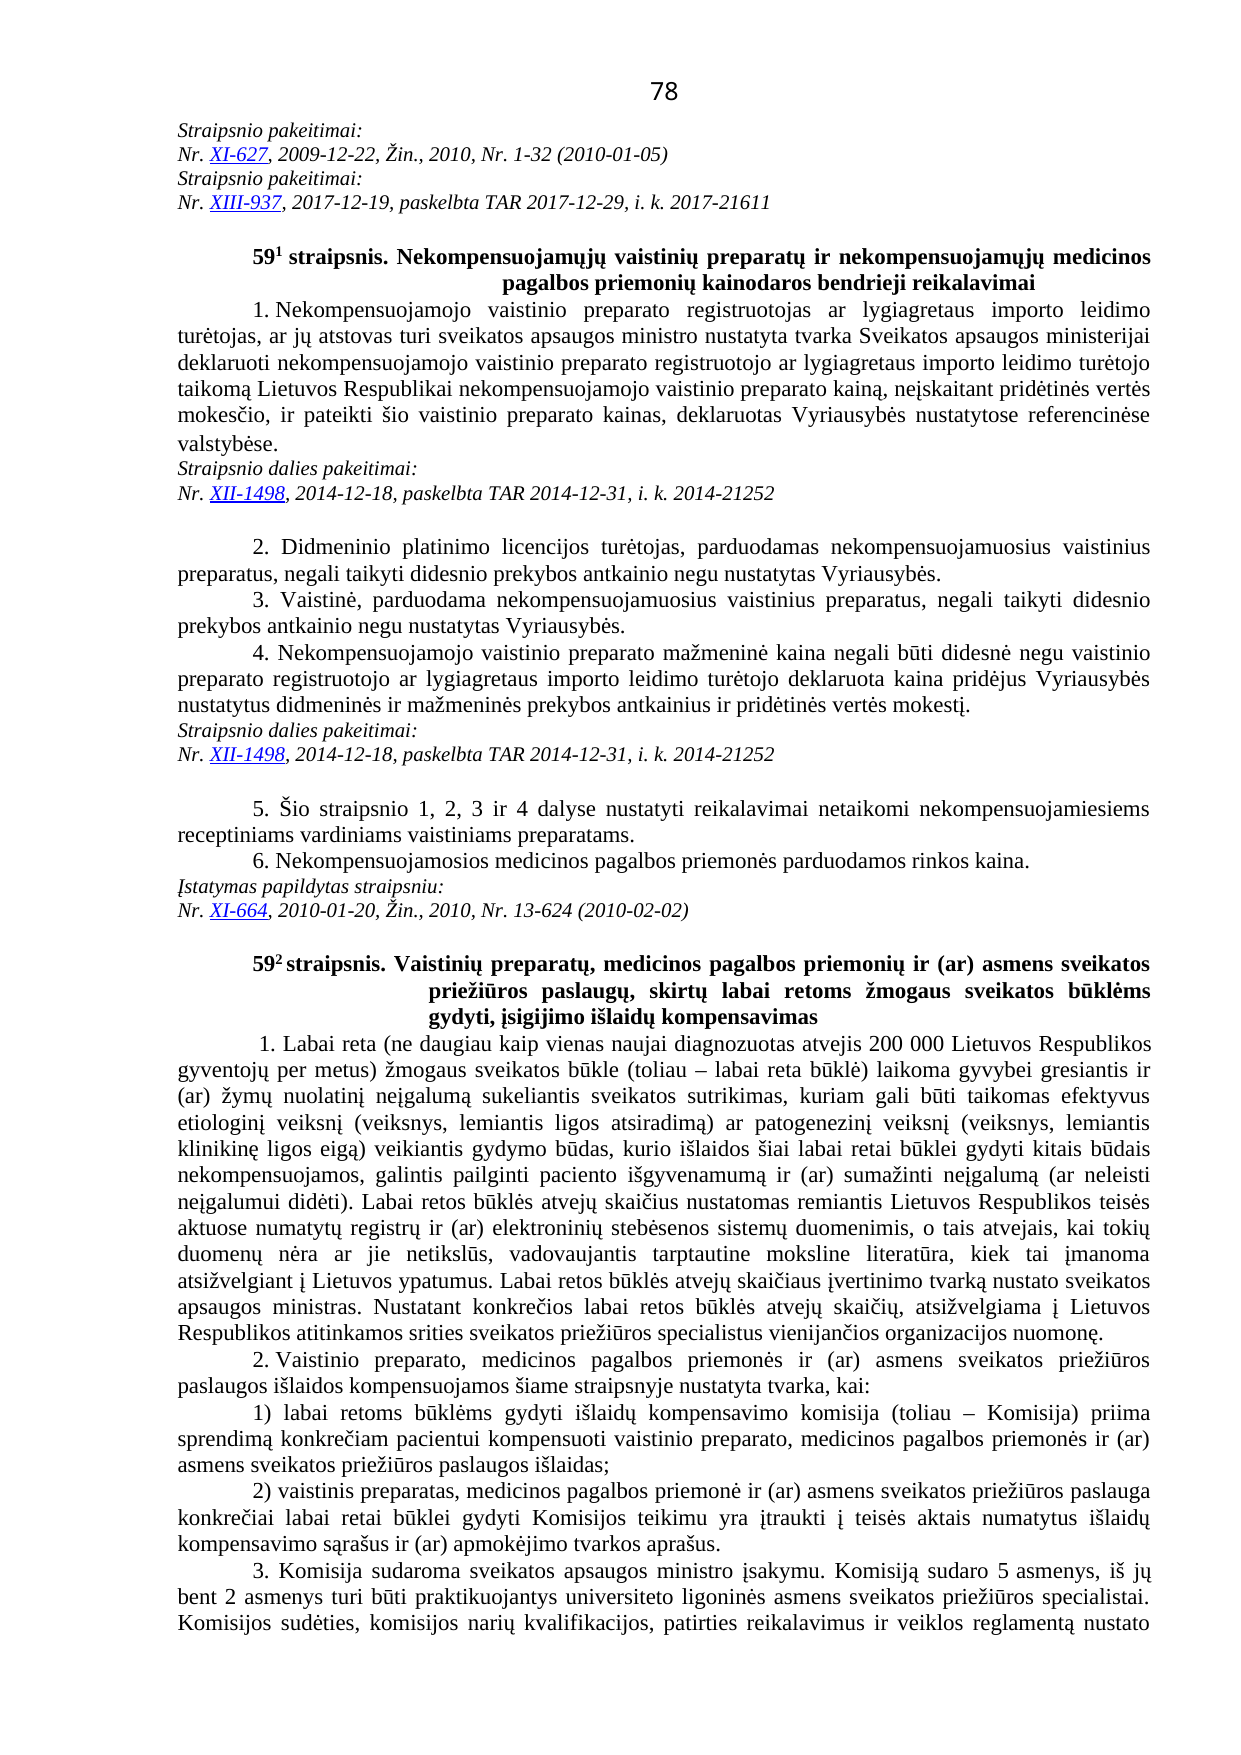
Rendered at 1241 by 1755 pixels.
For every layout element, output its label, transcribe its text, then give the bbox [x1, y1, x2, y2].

text 592 straipsnis. Vaistinių preparatų, medicinos pagalbos priemonių ir (ar) asmens sveikatos priežiūros paslaugų, skirtų labai retoms žmogaus sveikatos būklėms gydyti, įsigijimo išlaidų kompensavimas [252, 951, 1152, 1029]
subtitle 2. Didmeninio platinimo licencijos turėtojas, parduodamas nekompensuojamuosius vaistinius preparatus, negali taikyti didesnio prekybos antkainio negu nustatytas Vyriausybės. [177, 533, 1152, 586]
text Straipsnio pakeitimai: [177, 118, 1152, 142]
text Nr. XI-627, 2009-12-22, Žin., 2010, Nr. 1-32 (2010-01-05) [177, 142, 1152, 166]
subtitle 591 straipsnis. Nekompensuojamųjų vaistinių preparatų ir nekompensuojamųjų medicinos pagalbos priemonių kainodaros bendrieji reikalavimai [252, 243, 1152, 296]
subtitle 6. Nekompensuojamosios medicinos pagalbos priemonės parduodamos rinkos kaina. [177, 847, 1152, 874]
text Straipsnio dalies pakeitimai: [177, 456, 1152, 480]
text 3. Komisija sudaroma sveikatos apsaugos ministro įsakymu. Komisiją sudaro 5 asmenys, iš jų bent 2 asmenys turi būti praktikuojantys universiteto ligoninės asmens sveikatos priežiūros specialistai. Komisijos sudėties, komisijos narių kvalifikacijos, patirties reikalavimus ir veiklos reglamentą nustato [177, 1557, 1152, 1636]
text Nr. XI-664, 2010-01-20, Žin., 2010, Nr. 13-624 (2010-02-02) [177, 898, 1152, 922]
subtitle 3. Vaistinė, parduodama nekompensuojamuosius vaistinius preparatus, negali taikyti didesnio prekybos antkainio negu nustatytas Vyriausybės. [177, 586, 1152, 639]
text Nr. XII-1498, 2014-12-18, paskelbta TAR 2014-12-31, i. k. 2014-21252 [177, 742, 1152, 766]
text 1. Nekompensuojamojo vaistinio preparato registruotojas ar lygiagretaus importo leidimo turėtojas, ar jų atstovas turi sveikatos apsaugos ministro nustatyta tvarka Sveikatos apsaugos ministerijai deklaruoti nekompensuojamojo vaistinio preparato registruotojo ar lygiagretaus importo leidimo turėtojo taikomą Lietuvos Respublikai nekompensuojamojo vaistinio preparato kainą, neįskaitant pridėtinės vertės mokesčio, ir pateikti šio vaistinio preparato kainas, deklaruotas Vyriausybės nustatytose referencinėse valstybėse. [177, 296, 1152, 456]
text 1) labai retoms būklėms gydyti išlaidų kompensavimo komisija (toliau – Komisija) priima sprendimą konkrečiam pacientui kompensuoti vaistinio preparato, medicinos pagalbos priemonės ir (ar) asmens sveikatos priežiūros paslaugos išlaidas; [177, 1398, 1152, 1478]
subtitle 5. Šio straipsnio 1, 2, 3 ir 4 dalyse nustatyti reikalavimai netaikomi nekompensuojamiesiems receptiniams vardiniams vaistiniams preparatams. [177, 794, 1152, 847]
text Straipsnio pakeitimai: [177, 166, 1152, 190]
text Nr. XII-1498, 2014-12-18, paskelbta TAR 2014-12-31, i. k. 2014-21252 [177, 480, 1152, 504]
text Straipsnio dalies pakeitimai: [177, 718, 1152, 742]
text Įstatymas papildytas straipsniu: [177, 874, 1152, 898]
text 2) vaistinis preparatas, medicinos pagalbos priemonė ir (ar) asmens sveikatos priežiūros paslauga konkrečiai labai retai būklei gydyti Komisijos teikimu yra įtraukti į teisės aktais numatytus išlaidų kompensavimo sąrašus ir (ar) apmokėjimo tvarkos aprašus. [177, 1478, 1152, 1557]
text 2. Vaistinio preparato, medicinos pagalbos priemonės ir (ar) asmens sveikatos priežiūros paslaugos išlaidos kompensuojamos šiame straipsnyje nustatyta tvarka, kai: [177, 1346, 1152, 1398]
text 1. Labai reta (ne daugiau kaip vienas naujai diagnozuotas atvejis 200 000 Lietuvos Respublikos gyventojų per metus) žmogaus sveikatos būkle (toliau – labai reta būklė) laikoma gyvybei gresiantis ir (ar) žymų nuolatinį neįgalumą sukeliantis sveikatos sutrikimas, kuriam gali būti taikomas efektyvus etiologinį veiksnį (veiksnys, lemiantis ligos atsiradimą) ar patogenezinį veiksnį (veiksnys, lemiantis klinikinę ligos eigą) veikiantis gydymo būdas, kurio išlaidos šiai labai retai būklei gydyti kitais būdais nekompensuojamos, galintis pailginti paciento išgyvenamumą ir (ar) sumažinti neįgalumą (ar neleisti neįgalumui didėti). Labai retos būklės atvejų skaičius nustatomas remiantis Lietuvos Respublikos teisės aktuose numatytų registrų ir (ar) elektroninių stebėsenos sistemų duomenimis, o tais atvejais, kai tokių duomenų nėra ar jie netikslūs, vadovaujantis tarptautine moksline literatūra, kiek tai įmanoma atsižvelgiant į Lietuvos ypatumus. Labai retos būklės atvejų skaičiaus įvertinimo tvarką nustato sveikatos apsaugos ministras. Nustatant konkrečios labai retos būklės atvejų skaičių, atsižvelgiama į Lietuvos Respublikos atitinkamos srities sveikatos priežiūros specialistus vienijančios organizacijos nuomonę. [177, 1029, 1152, 1346]
text Nr. XIII-937, 2017-12-19, paskelbta TAR 2017-12-29, i. k. 2017-21611 [177, 190, 1152, 214]
text 4. Nekompensuojamojo vaistinio preparato mažmeninė kaina negali būti didesnė negu vaistinio preparato registruotojo ar lygiagretaus importo leidimo turėtojo deklaruota kaina pridėjus Vyriausybės nustatytus didmeninės ir mažmeninės prekybos antkainius ir pridėtinės vertės mokestį. [177, 639, 1152, 718]
